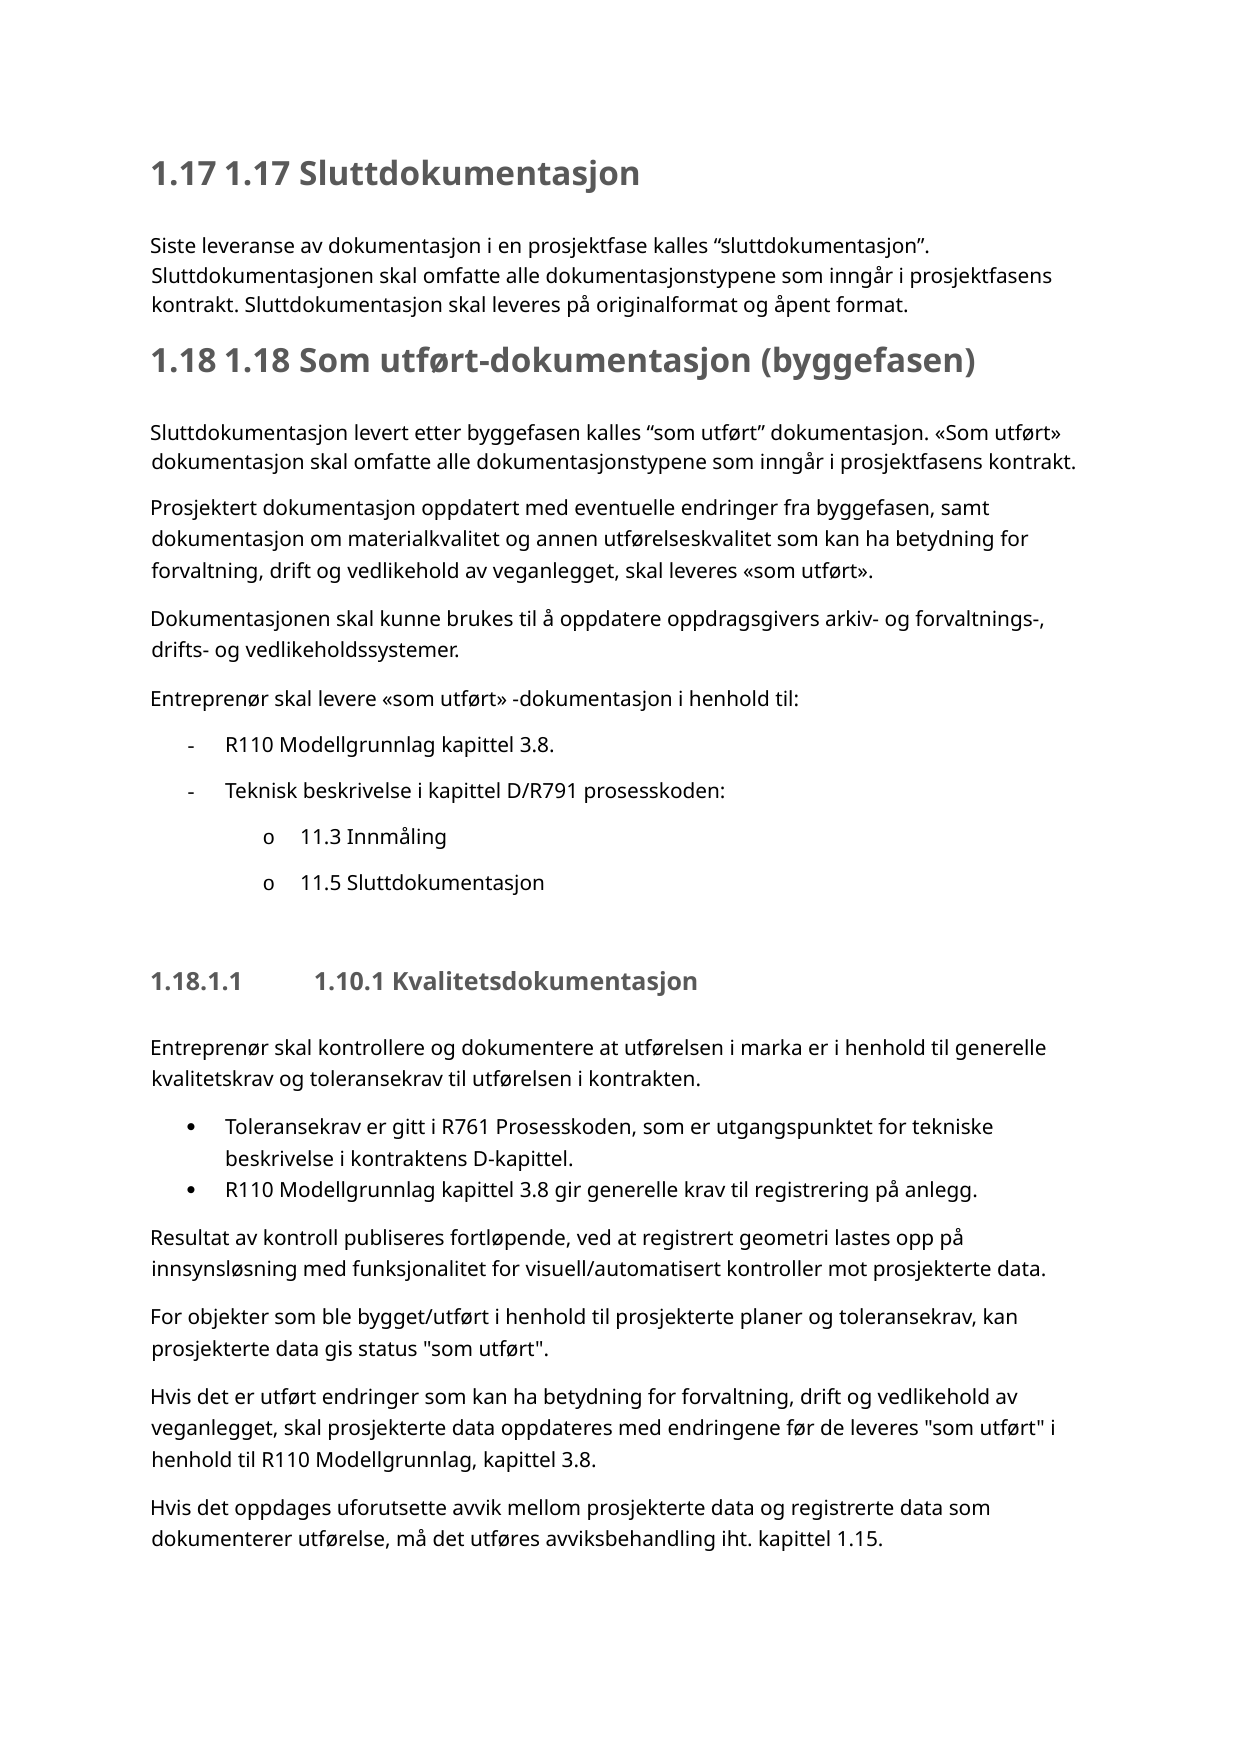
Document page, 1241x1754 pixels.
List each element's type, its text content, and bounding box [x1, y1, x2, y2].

list Toleransekrav er gitt i R761 Prosesskoden, som er utgangspunktet for tekniske beskrivelse i kontraktens D-kapittel. [187, 1112, 1090, 1172]
text Prosjektert dokumentasjon oppdatert med eventuelle endringer fra byggefasen, samt dokumentasjon om materialkvalitet og annen utførelseskvalitet som kan ha betydning for forvaltning, drift og vedlikehold av veganlegget, skal leveres «som utført». [150, 493, 1090, 584]
list 11.3 Innmåling [262, 822, 1090, 851]
text Entreprenør skal kontrollere og dokumentere at utførelsen i marka er i henhold til generelle kvalitetskrav og toleransekrav til utførelsen i kontrakten. [150, 1033, 1090, 1092]
list 11.5 Sluttdokumentasjon [262, 868, 1090, 897]
text Hvis det er utført endringer som kan ha betydning for forvaltning, drift og vedlikehold av veganlegget, skal prosjekterte data oppdateres med endringene før de leveres "som utført" i henhold til R110 Modellgrunnlag, kapittel 3.8. [150, 1382, 1090, 1473]
list R110 Modellgrunnlag kapittel 3.8. [187, 730, 1090, 758]
text For objekter som ble bygget/utført i henhold til prosjekterte planer og toleransekrav, kan prosjekterte data gis status "som utført". [150, 1302, 1090, 1362]
text Dokumentasjonen skal kunne brukes til å oppdatere oppdragsgivers arkiv- og forvaltnings-, drifts- og vedlikeholdssystemer. [150, 604, 1090, 664]
subtitle 1.17 Sluttdokumentasjon [150, 150, 1090, 195]
text Entreprenør skal levere «som utført» -dokumentasjon i henhold til: [150, 684, 1090, 712]
subtitle 1.10.1 Kvalitetsdokumentasjon [150, 963, 1090, 997]
list Teknisk beskrivelse i kapittel D/R791 prosesskoden: [187, 776, 1090, 804]
subtitle 1.18 Som utført-dokumentasjon (byggefasen) [150, 336, 1090, 382]
text Resultat av kontroll publiseres fortløpende, ved at registrert geometri lastes opp på innsynsløsning med funksjonalitet for visuell/automatisert kontroller mot prosjekterte data. [150, 1223, 1090, 1282]
text Siste leveranse av dokumentasjon i en prosjektfase kalles “sluttdokumentasjon”. Sluttdokumentasjonen skal omfatte alle dokumentasjonstypene som inngår i prosjektfasens kontrakt. Sluttdokumentasjon skal leveres på originalformat og åpent format. [150, 231, 1090, 319]
list R110 Modellgrunnlag kapittel 3.8 gir generelle krav til registrering på anlegg. [187, 1175, 1090, 1203]
text Sluttdokumentasjon levert etter byggefasen kalles “som utført” dokumentasjon. «Som utført» dokumentasjon skal omfatte alle dokumentasjonstypene som inngår i prosjektfasens kontrakt. [150, 418, 1090, 476]
text Hvis det oppdages uforutsette avvik mellom prosjekterte data og registrerte data som dokumenterer utførelse, må det utføres avviksbehandling iht. kapittel 1.15. [150, 1493, 1090, 1553]
